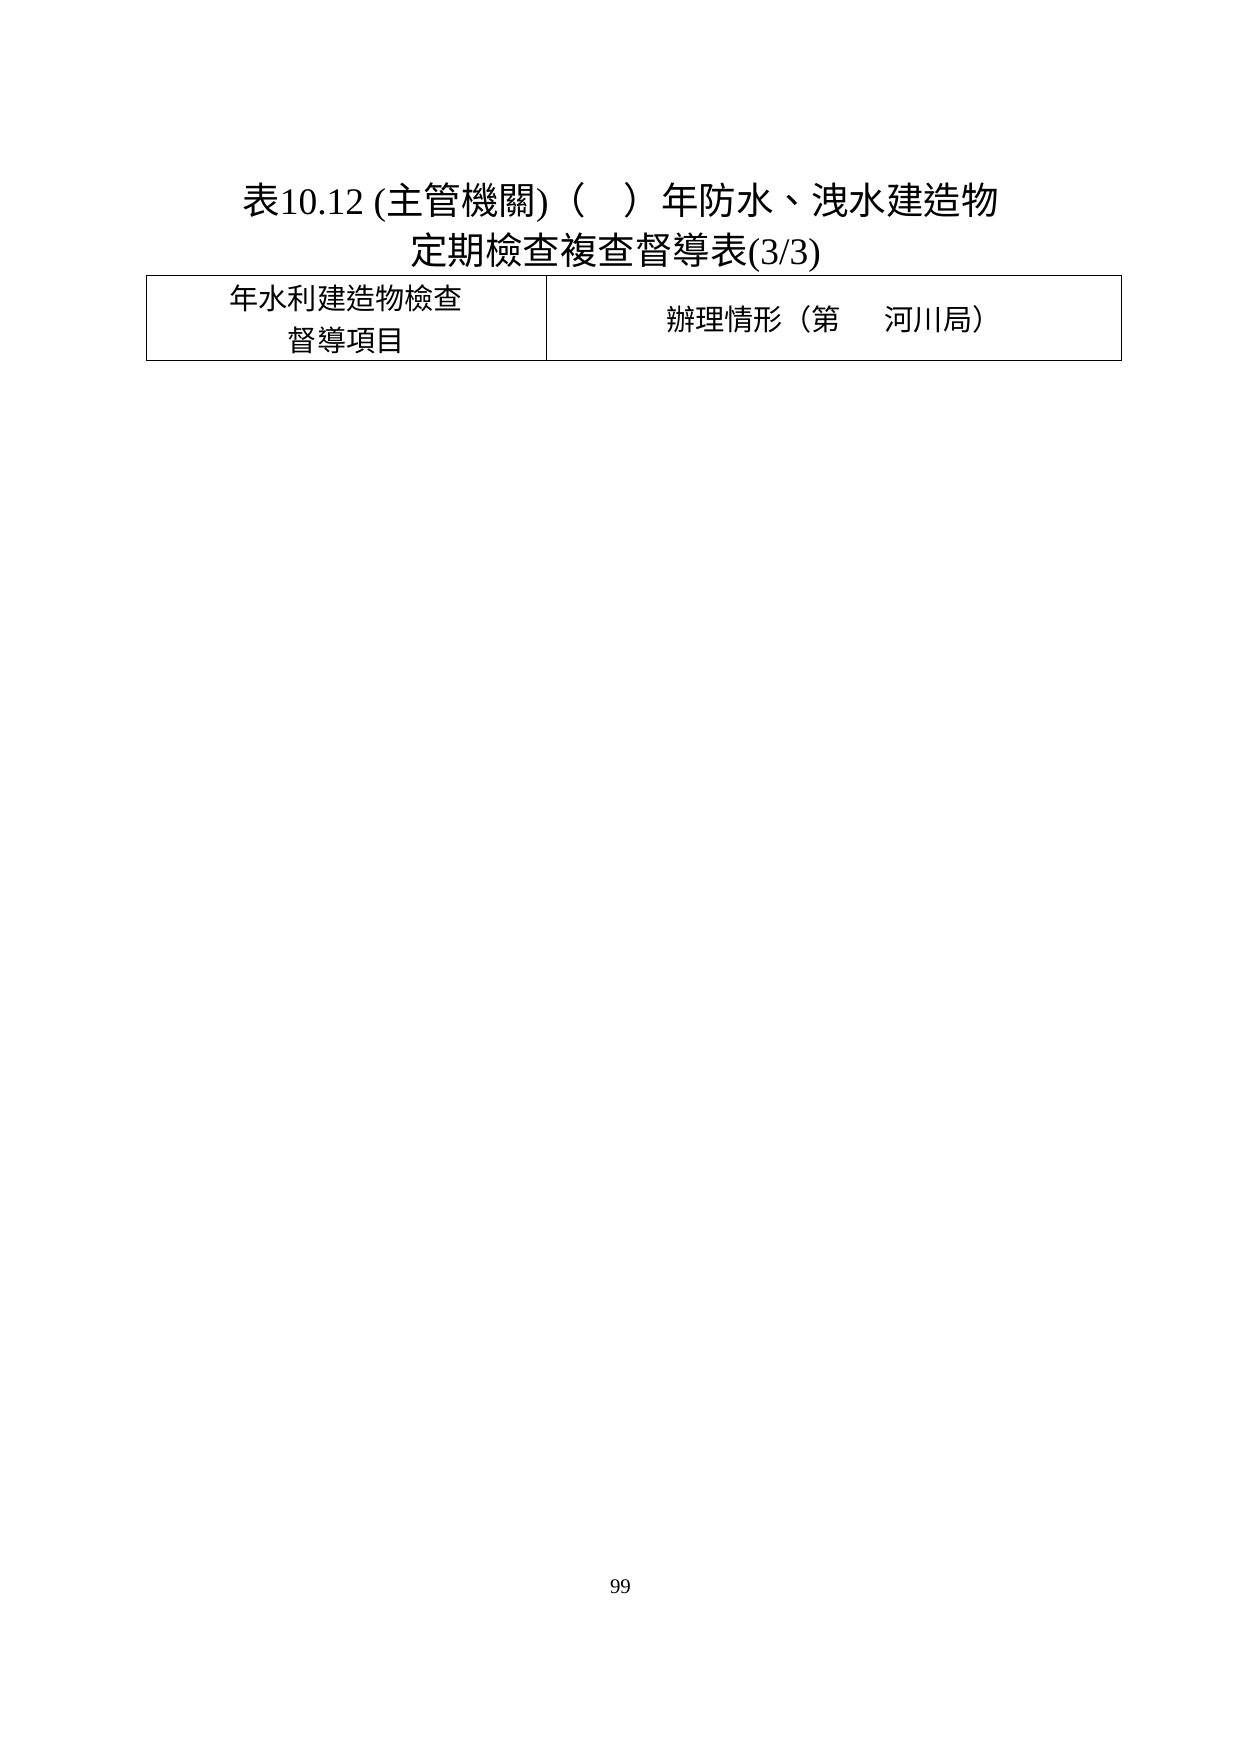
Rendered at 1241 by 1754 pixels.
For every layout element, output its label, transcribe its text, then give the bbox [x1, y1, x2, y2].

subtitle 表10.12 (主管機關)（ ）年防水、洩水建造物 [118, 175, 1122, 225]
table_header 年水利建造物檢查 督導項目 [147, 276, 546, 360]
table_header 辦理情形（第 河川局） [547, 276, 1121, 360]
subtitle 定期檢查複查督導表(3/3) [118, 225, 1122, 275]
